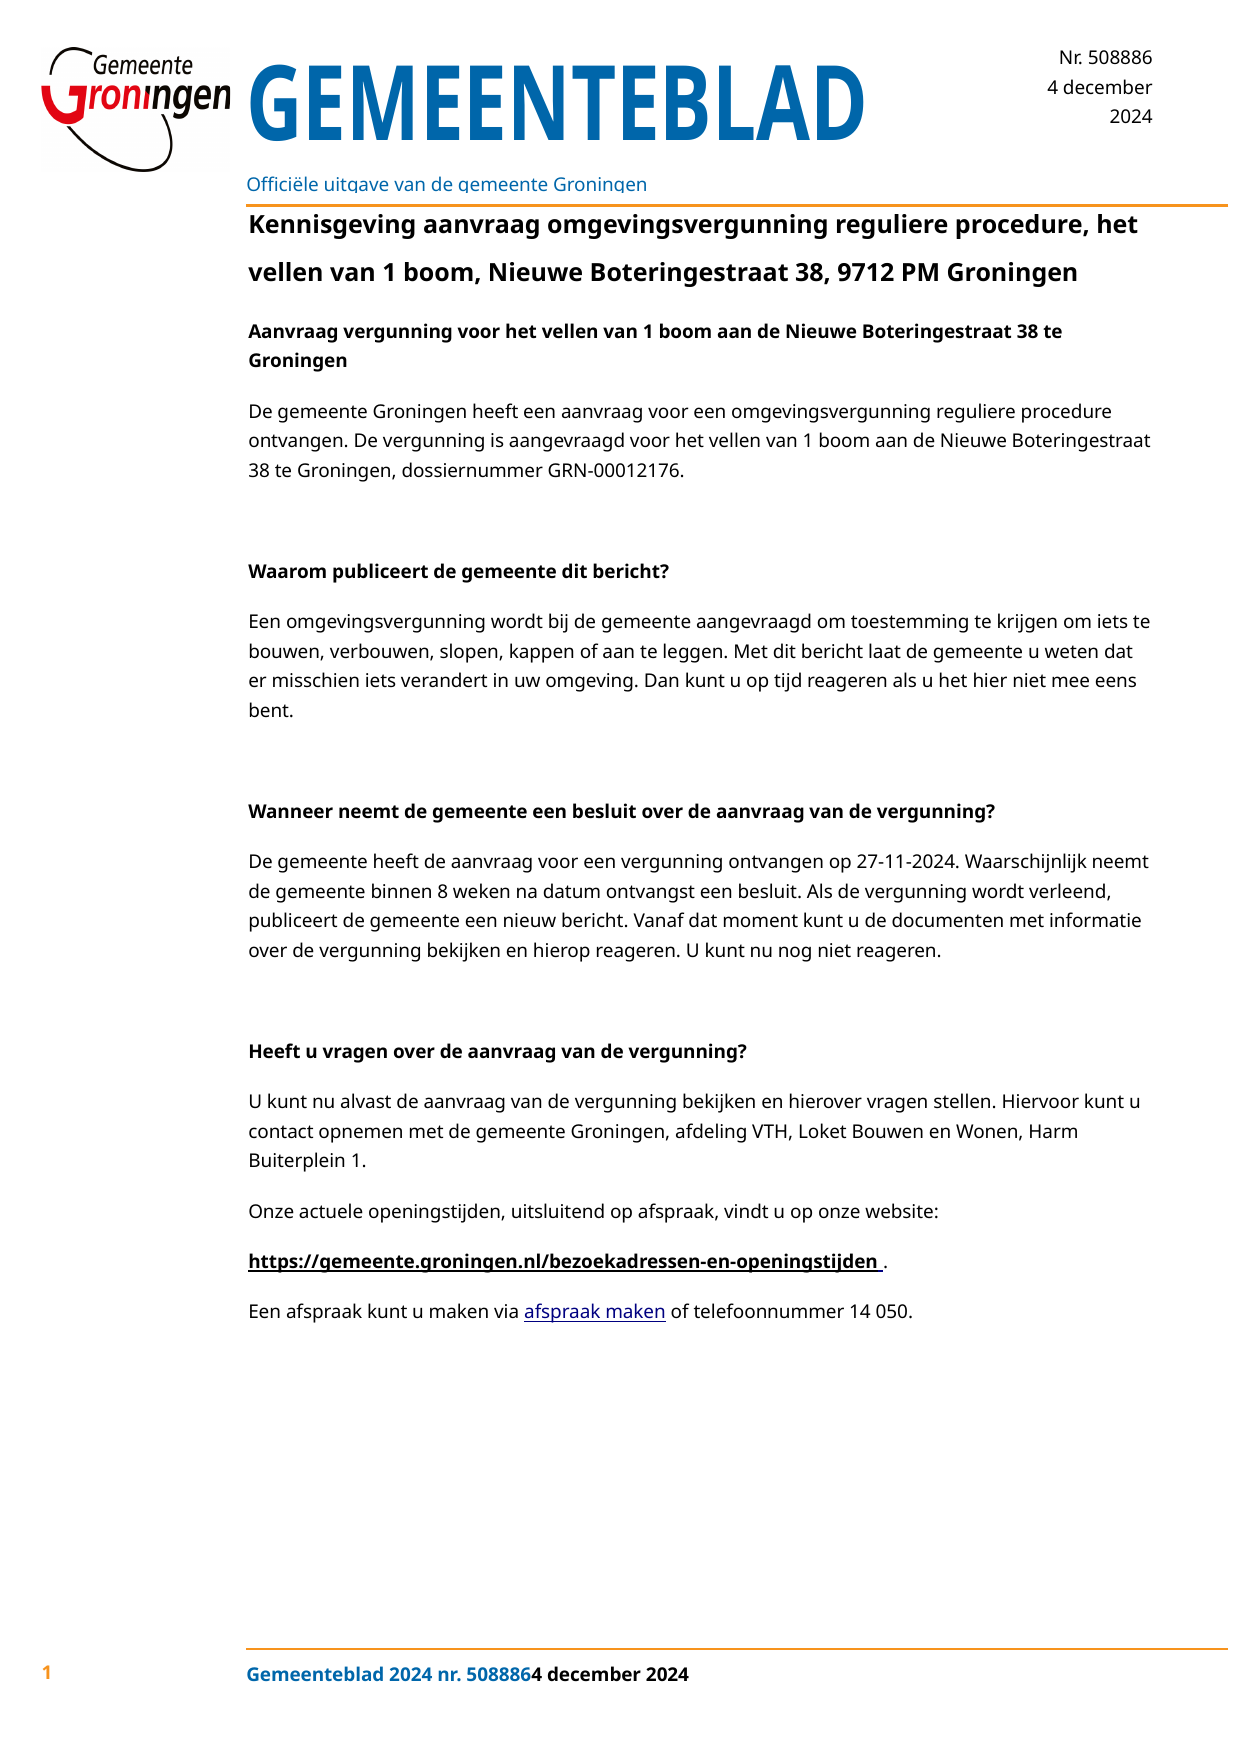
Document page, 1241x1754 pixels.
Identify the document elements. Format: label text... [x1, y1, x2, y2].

text Een afspraak kunt u maken via afspraak maken of telefoonnummer 14 050. [248, 1299, 1152, 1324]
text Waarom publiceert de gemeente dit bericht? [248, 558, 1152, 584]
text https://gemeente.groningen.nl/bezoekadressen-en-openingstijden . [248, 1248, 1152, 1274]
text U kunt nu alvast de aanvraag van de vergunning bekijken en hierover vragen stellen. Hiervoor kunt u contact opnemen met de gemeente Groningen, afdeling VTH, Loket Bouwen en Wonen, Harm Buiterplein 1. [248, 1088, 1152, 1173]
text Een omgevingsvergunning wordt bij de gemeente aangevraagd om toestemming te krijgen om iets te bouwen, verbouwen, slopen, kappen of aan te leggen. Met dit bericht laat de gemeente u weten dat er misschien iets verandert in uw omgeving. Dan kunt u op tijd reageren als u het hier niet mee eens bent. [248, 608, 1152, 723]
text Aanvraag vergunning voor het vellen van 1 boom aan de Nieuwe Boteringestraat 38 te Groningen [248, 318, 1152, 373]
text Heeft u vragen over de aanvraag van de vergunning? [248, 1038, 1152, 1064]
text De gemeente heeft de aanvraag voor een vergunning ontvangen op 27-11-2024. Waarschijnlijk neemt de gemeente binnen 8 weken na datum ontvangst een besluit. Als de vergunning wordt verleend, publiceert de gemeente een nieuw bericht. Vanaf dat moment kunt u de documenten met informatie over de vergunning bekijken en hierop reageren. U kunt nu nog niet reageren. [248, 848, 1152, 963]
text De gemeente Groningen heeft een aanvraag voor een omgevingsvergunning reguliere procedure ontvangen. De vergunning is aangevraagd voor het vellen van 1 boom aan de Nieuwe Boteringestraat 38 te Groningen, dossiernummer GRN-00012176. [248, 398, 1152, 483]
text Kennisgeving aanvraag omgevingsvergunning reguliere procedure, het vellen van 1 boom, Nieuwe Boteringestraat 38, 9712 PM Groningen [248, 207, 1152, 288]
text Wanneer neemt de gemeente een besluit over de aanvraag van de vergunning? [248, 798, 1152, 824]
picture [41, 47, 231, 172]
text Onze actuele openingstijden, uitsluitend op afspraak, vindt u op onze website: [248, 1198, 1152, 1224]
